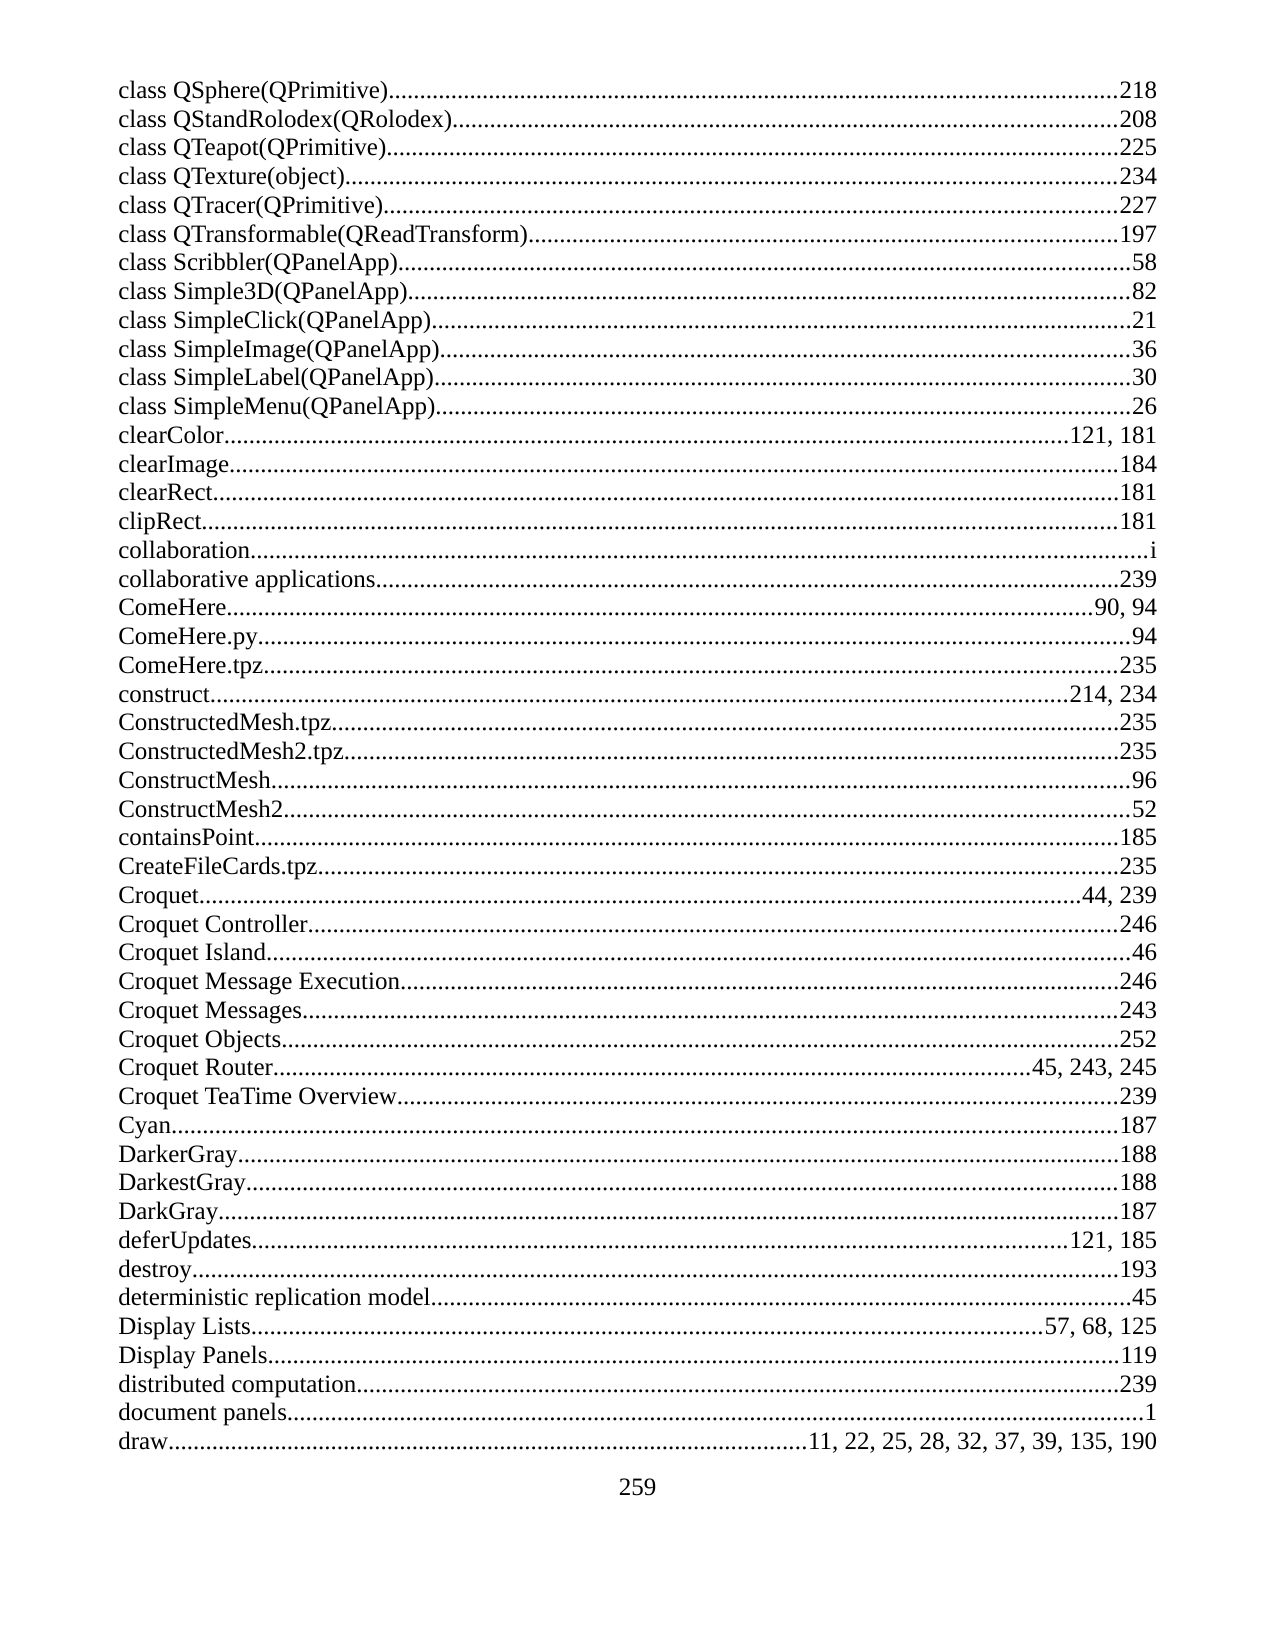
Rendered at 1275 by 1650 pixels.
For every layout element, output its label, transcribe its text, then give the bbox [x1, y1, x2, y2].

text class QSphere(QPrimitive) 218 [118, 75, 1157, 104]
text DarkestGray 188 [118, 1167, 1157, 1196]
text Croquet Objects 252 [118, 1024, 1157, 1052]
text Display Panels 119 [118, 1340, 1157, 1369]
text Croquet Message Execution 246 [118, 966, 1157, 995]
text class Scribbler(QPanelApp) 58 [118, 247, 1157, 276]
text clearRect 181 [118, 477, 1157, 506]
text class SimpleMenu(QPanelApp) 26 [118, 391, 1157, 420]
text Croquet TeaTime Overview 239 [118, 1081, 1157, 1110]
text Croquet Controller 246 [118, 909, 1157, 937]
text document panels 1 [118, 1397, 1157, 1426]
text Croquet 44, 239 [118, 880, 1157, 909]
text deterministic replication model 45 [118, 1282, 1157, 1311]
text destroy 193 [118, 1254, 1157, 1282]
text class SimpleImage(QPanelApp) 36 [118, 334, 1157, 362]
text ConstructedMesh2.tpz 235 [118, 736, 1157, 765]
text clearColor 121, 181 [118, 420, 1157, 449]
text class QTracer(QPrimitive) 227 [118, 190, 1157, 219]
text Display Lists 57, 68, 125 [118, 1311, 1157, 1340]
text collaborative applications 239 [118, 564, 1157, 592]
text collaboration i [118, 535, 1157, 564]
text clearImage 184 [118, 449, 1157, 477]
text DarkGray 187 [118, 1196, 1157, 1225]
text ComeHere 90, 94 [118, 592, 1157, 621]
text Croquet Router 45, 243, 245 [118, 1052, 1157, 1081]
text ConstructMesh2 52 [118, 794, 1157, 822]
text construct 214, 234 [118, 679, 1157, 707]
text DarkerGray 188 [118, 1139, 1157, 1167]
text Cyan 187 [118, 1110, 1157, 1139]
text ComeHere.tpz 235 [118, 650, 1157, 679]
text ConstructedMesh.tpz 235 [118, 707, 1157, 736]
text containsPoint 185 [118, 822, 1157, 851]
text class Simple3D(QPanelApp) 82 [118, 276, 1157, 305]
text class SimpleLabel(QPanelApp) 30 [118, 362, 1157, 391]
text CreateFileCards.tpz 235 [118, 851, 1157, 880]
text deferUpdates 121, 185 [118, 1225, 1157, 1254]
text class QTexture(object) 234 [118, 161, 1157, 190]
text class QTeapot(QPrimitive) 225 [118, 132, 1157, 161]
text class QTransformable(QReadTransform) 197 [118, 219, 1157, 247]
text draw 11, 22, 25, 28, 32, 37, 39, 135, 190 [118, 1426, 1157, 1455]
text clipRect 181 [118, 506, 1157, 535]
text distributed computation 239 [118, 1369, 1157, 1397]
text class SimpleClick(QPanelApp) 21 [118, 305, 1157, 334]
text ComeHere.py 94 [118, 621, 1157, 650]
text Croquet Island 46 [118, 937, 1157, 966]
text ConstructMesh 96 [118, 765, 1157, 794]
text Croquet Messages 243 [118, 995, 1157, 1024]
text class QStandRolodex(QRolodex) 208 [118, 104, 1157, 132]
